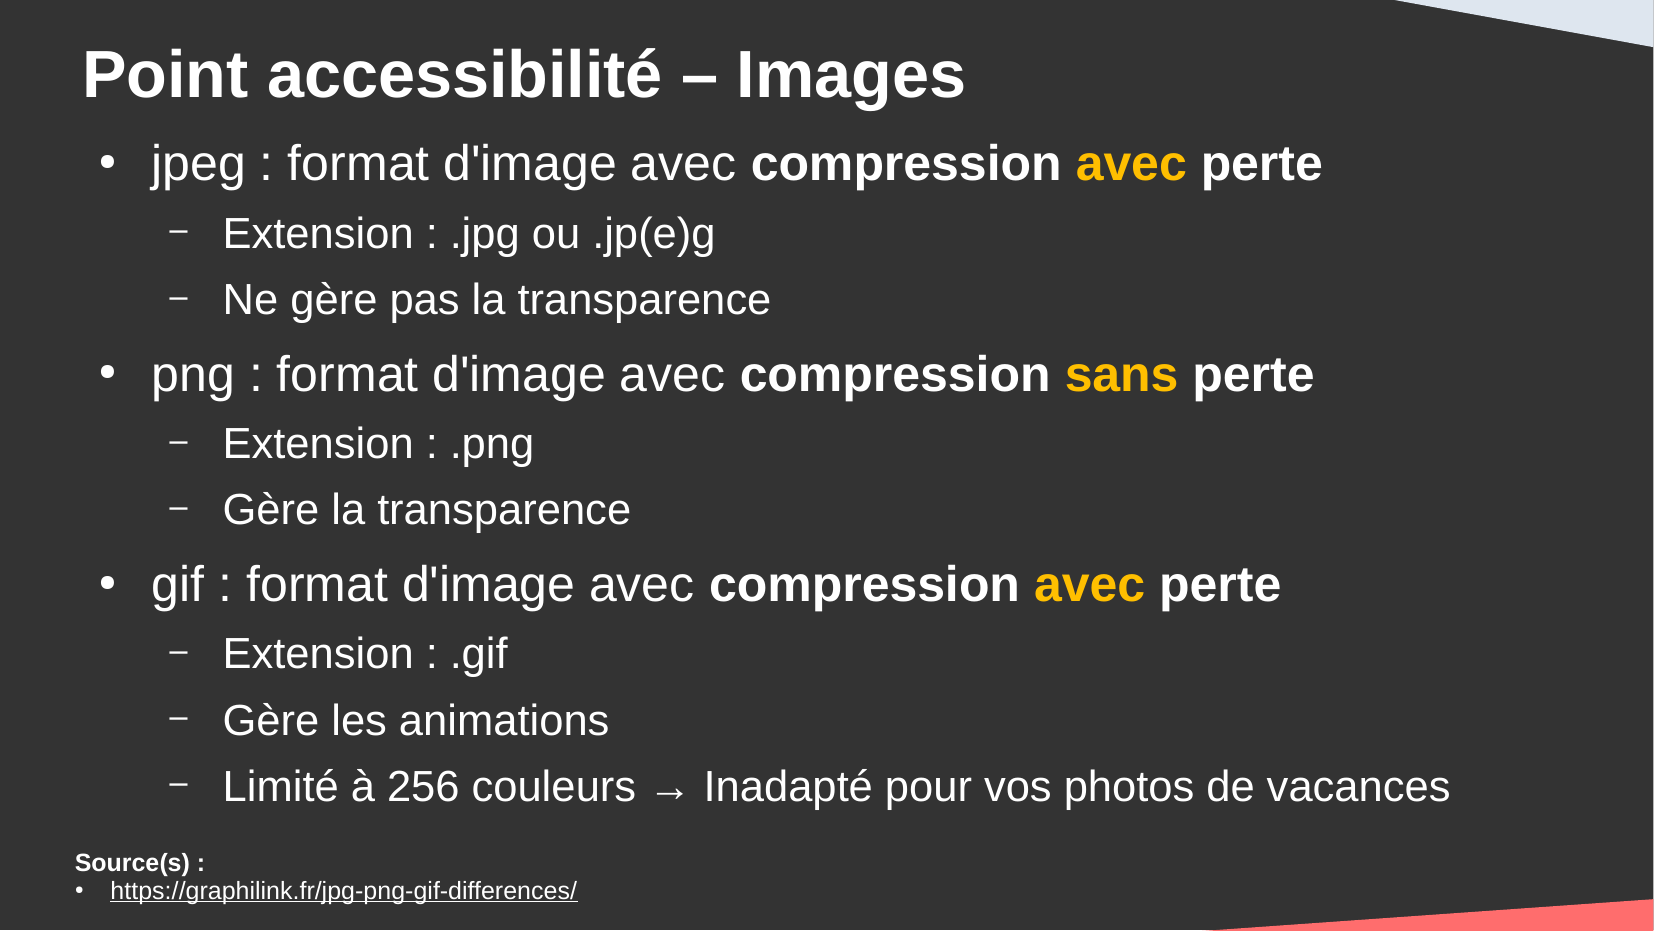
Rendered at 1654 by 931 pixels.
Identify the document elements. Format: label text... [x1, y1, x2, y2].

list jpeg : format d'image avec compression avec perte Extension : .jpg ou .jp(e)g Ne gère pas la transparence png : format d'image avec compression sans perte Extension : .png Gère la transparence gif : format d'image avec compression avec perte Extension : .gif Gère les animations Limité à 256 couleurs → Inadapté pour vos photos de vacances [80, 135, 1605, 842]
text_box [1202, 899, 1654, 931]
text_box [1394, 0, 1654, 48]
text_box Source(s) : https://graphilink.fr/jpg-png-gif-differences/ [60, 841, 1546, 922]
title Point accessibilité – Images [82, 37, 1571, 122]
